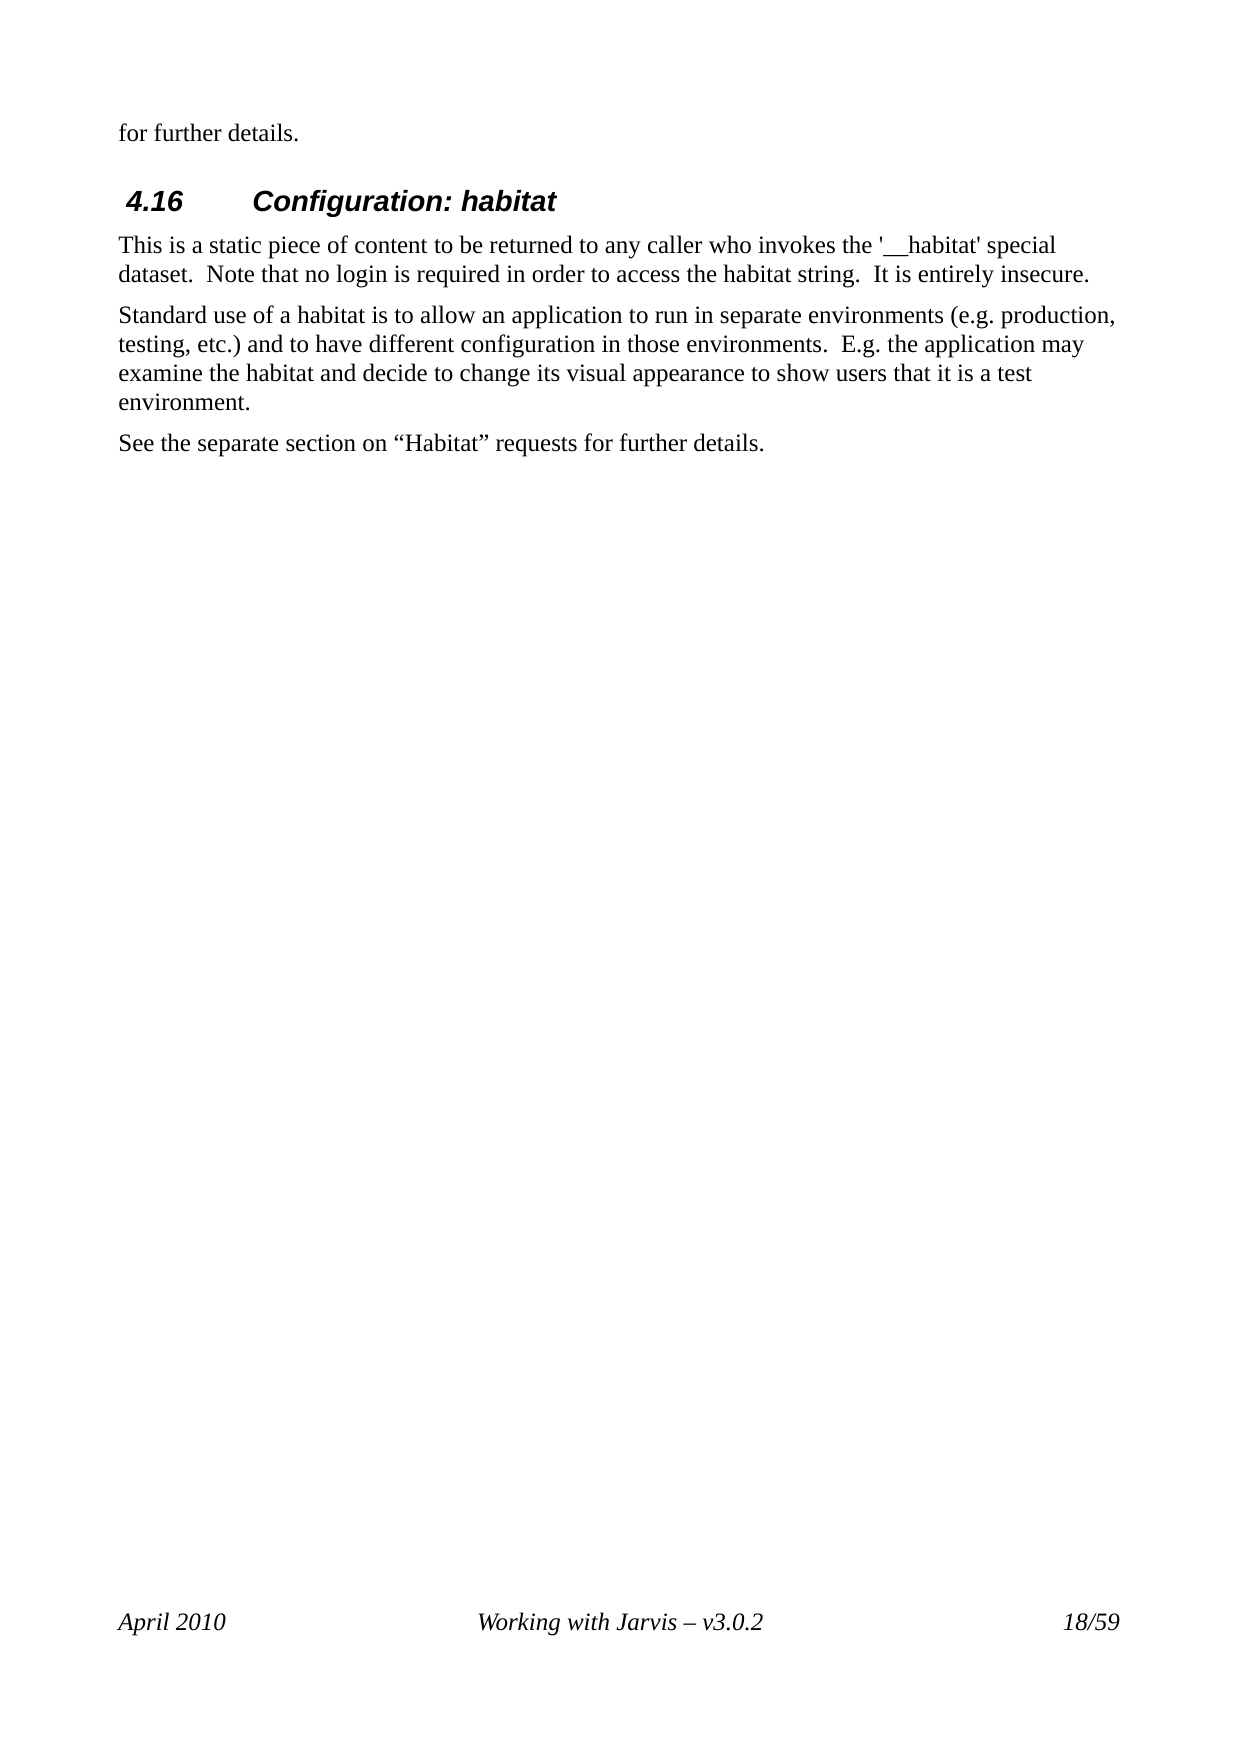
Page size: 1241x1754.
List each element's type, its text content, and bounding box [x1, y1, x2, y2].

text See the separate section on “Habitat” requests for further details. [118, 428, 1122, 457]
text for further details. [118, 118, 1122, 147]
text Standard use of a habitat is to allow an application to run in separate environments (e.g. production, testing, etc.) and to have different configuration in those environments. E.g. the application may examine the habitat and decide to change its visual appearance to show users that it is a test environment. [118, 300, 1122, 415]
subtitle Configuration: habitat [118, 184, 1122, 218]
text This is a static piece of content to be returned to any caller who invokes the '__habitat' special dataset. Note that no login is required in order to access the habitat string. It is entirely insecure. [118, 230, 1122, 288]
